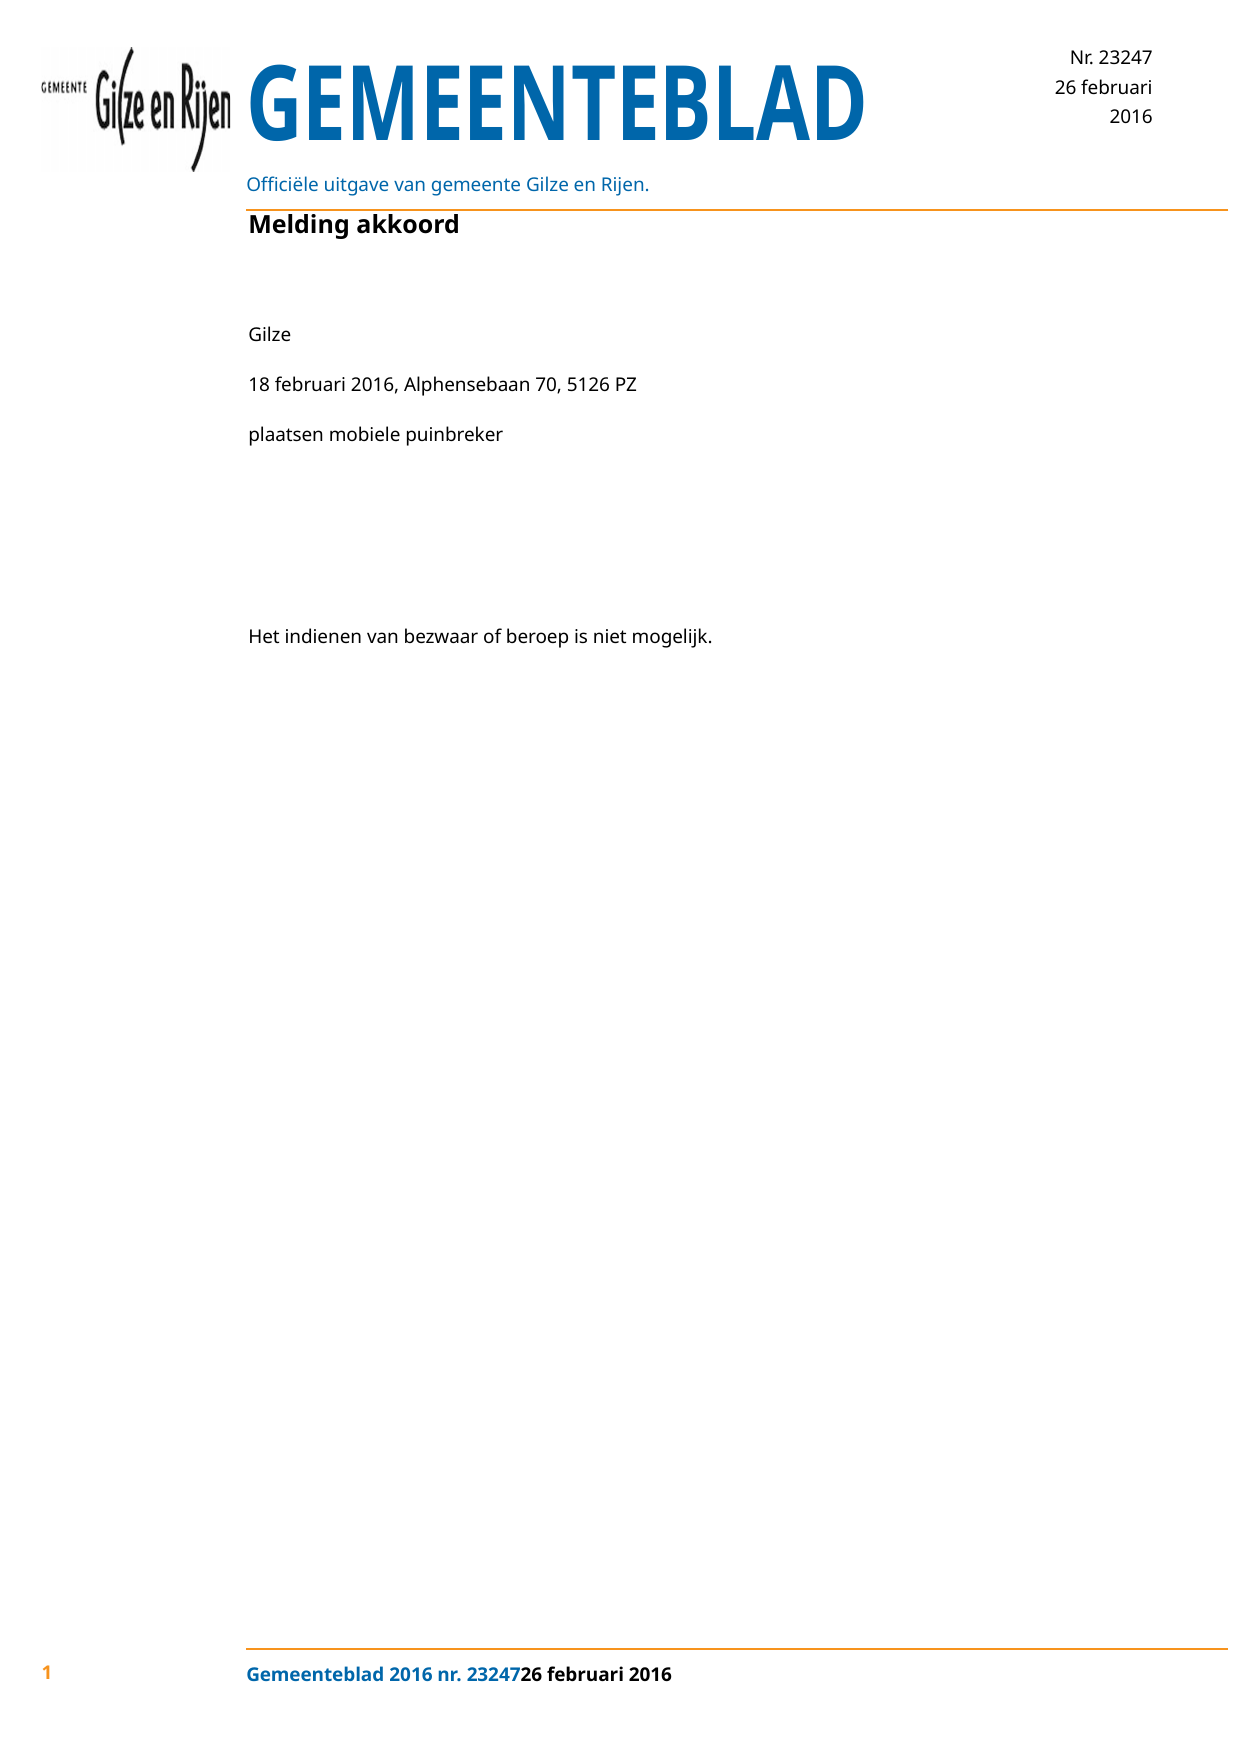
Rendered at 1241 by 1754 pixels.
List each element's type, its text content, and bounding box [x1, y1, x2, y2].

text Melding akkoord [248, 211, 1152, 241]
text Gilze [248, 321, 1152, 346]
text Het indienen van bezwaar of beroep is niet mogelijk. [248, 623, 1152, 649]
picture [41, 47, 231, 172]
text plaatsen mobiele puinbreker [248, 422, 1152, 447]
text 18 februari 2016, Alphensebaan 70, 5126 PZ [248, 371, 1152, 397]
